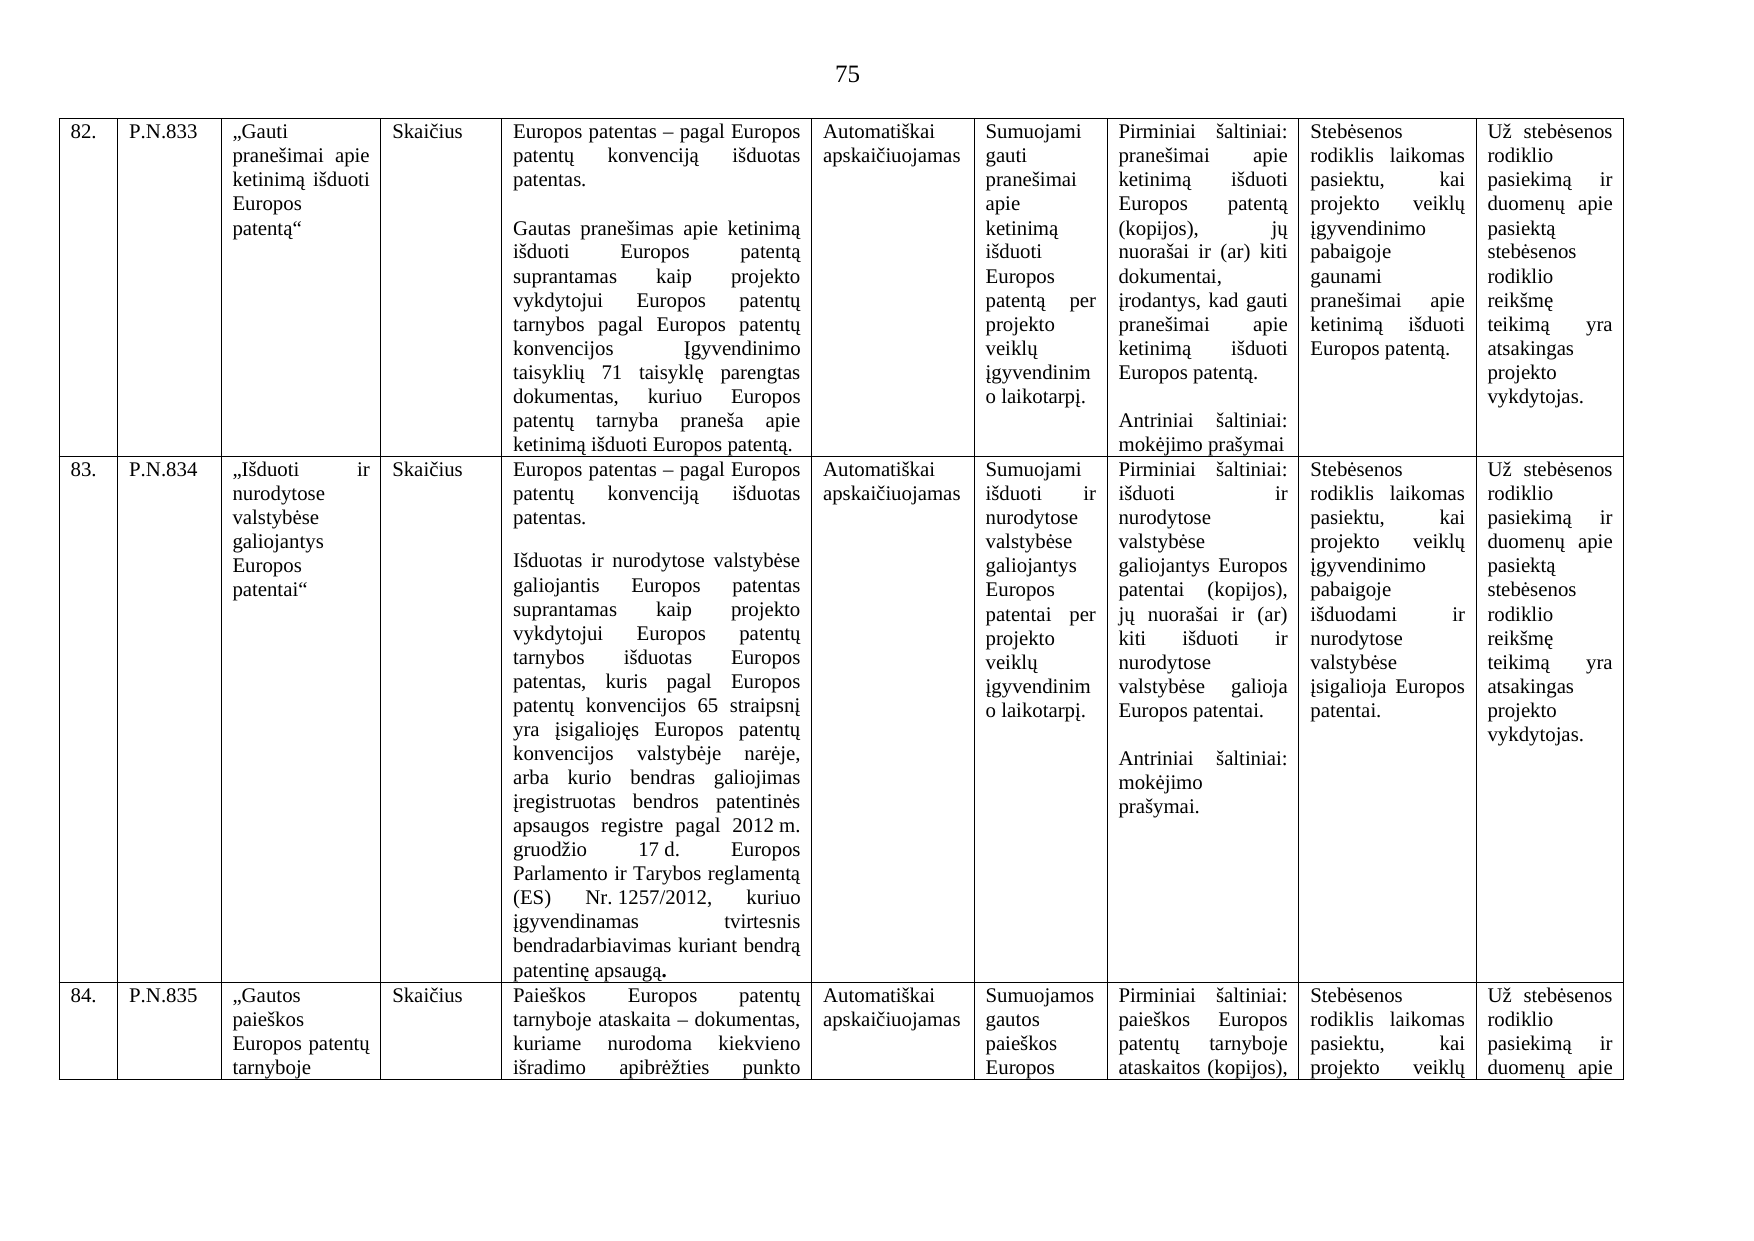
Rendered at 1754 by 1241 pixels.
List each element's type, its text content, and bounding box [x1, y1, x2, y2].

table_cell Skaičius [381, 119, 501, 456]
table_cell Sumuojami gauti pranešimai apie ketinimą išduoti Europos patentą per projekto veiklų įgyvendinimo laikotarpį. [975, 119, 1107, 456]
table_cell Stebėsenos rodiklis laikomas pasiektu, kai projekto veiklų įgyvendinimo pabaigoje gaunami pranešimai apie ketinimą išduoti Europos patentą. [1299, 119, 1476, 456]
table_cell Skaičius [381, 457, 501, 982]
table_cell Automatiškai apskaičiuojamas [812, 457, 974, 982]
table_cell Už stebėsenos rodiklio pasiekimą ir duomenų apie pasiektą stebėsenos rodiklio reikšmę teikimą yra atsakingas projekto vykdytojas. [1477, 119, 1623, 456]
table_cell 84. [60, 983, 117, 1079]
table_cell P.N.834 [118, 457, 221, 982]
table_cell Europos patentas – pagal Europos patentų konvenciją išduotas patentas. Išduotas ir nurodytose valstybėse galiojantis Europos patentas suprantamas kaip projekto vykdytojui Europos patentų tarnybos išduotas Europos patentas, kuris pagal Europos patentų konvencijos 65 straipsnį yra įsigaliojęs Europos patentų konvencijos valstybėje narėje, arba kurio bendras galiojimas įregistruotas bendros patentinės apsaugos registre pagal 2012 m. gruodžio 17 d. Europos Parlamento ir Tarybos reglamentą (ES) Nr. 1257/2012, kuriuo įgyvendinamas tvirtesnis bendradarbiavimas kuriant bendrą patentinę apsaugą. [502, 457, 811, 982]
table_cell Už stebėsenos rodiklio pasiekimą ir duomenų apie [1477, 983, 1623, 1079]
table_cell P.N.835 [118, 983, 221, 1079]
table_cell P.N.833 [118, 119, 221, 456]
table_cell Automatiškai apskaičiuojamas [812, 119, 974, 456]
table_cell Stebėsenos rodiklis laikomas pasiektu, kai projekto veiklų [1299, 983, 1476, 1079]
table_cell Pirminiai šaltiniai: pranešimai apie ketinimą išduoti Europos patentą (kopijos), jų nuorašai ir (ar) kiti dokumentai, įrodantys, kad gauti pranešimai apie ketinimą išduoti Europos patentą. Antriniai šaltiniai: mokėjimo prašymai [1108, 119, 1298, 456]
table_cell Paieškos Europos patentų tarnyboje ataskaita – dokumentas, kuriame nurodoma kiekvieno išradimo apibrėžties punkto [502, 983, 811, 1079]
table_cell „Gauti pranešimai apie ketinimą išduoti Europos patentą“ [222, 119, 380, 456]
table_cell Pirminiai šaltiniai: paieškos Europos patentų tarnyboje ataskaitos (kopijos), [1108, 983, 1298, 1079]
table_cell Automatiškai apskaičiuojamas [812, 983, 974, 1079]
table_cell „Išduoti ir nurodytose valstybėse galiojantys Europos patentai“ [222, 457, 380, 982]
table_cell Už stebėsenos rodiklio pasiekimą ir duomenų apie pasiektą stebėsenos rodiklio reikšmę teikimą yra atsakingas projekto vykdytojas. [1477, 457, 1623, 982]
table_cell Sumuojamos gautos paieškos Europos [975, 983, 1107, 1079]
table_cell Skaičius [381, 983, 501, 1079]
table_cell Pirminiai šaltiniai: išduoti ir nurodytose valstybėse galiojantys Europos patentai (kopijos), jų nuorašai ir (ar) kiti išduoti ir nurodytose valstybėse galioja Europos patentai. Antriniai šaltiniai: mokėjimo prašymai. [1108, 457, 1298, 982]
table_cell 83. [60, 457, 117, 982]
table_cell 82. [60, 119, 117, 456]
table_cell Europos patentas – pagal Europos patentų konvenciją išduotas patentas. Gautas pranešimas apie ketinimą išduoti Europos patentą suprantamas kaip projekto vykdytojui Europos patentų tarnybos pagal Europos patentų konvencijos Įgyvendinimo taisyklių 71 taisyklę parengtas dokumentas, kuriuo Europos patentų tarnyba praneša apie ketinimą išduoti Europos patentą. [502, 119, 811, 456]
table_cell Sumuojami išduoti ir nurodytose valstybėse galiojantys Europos patentai per projekto veiklų įgyvendinimo laikotarpį. [975, 457, 1107, 982]
table_cell „Gautos paieškos Europos patentų tarnyboje [222, 983, 380, 1079]
table_cell Stebėsenos rodiklis laikomas pasiektu, kai projekto veiklų įgyvendinimo pabaigoje išduodami ir nurodytose valstybėse įsigalioja Europos patentai. [1299, 457, 1476, 982]
